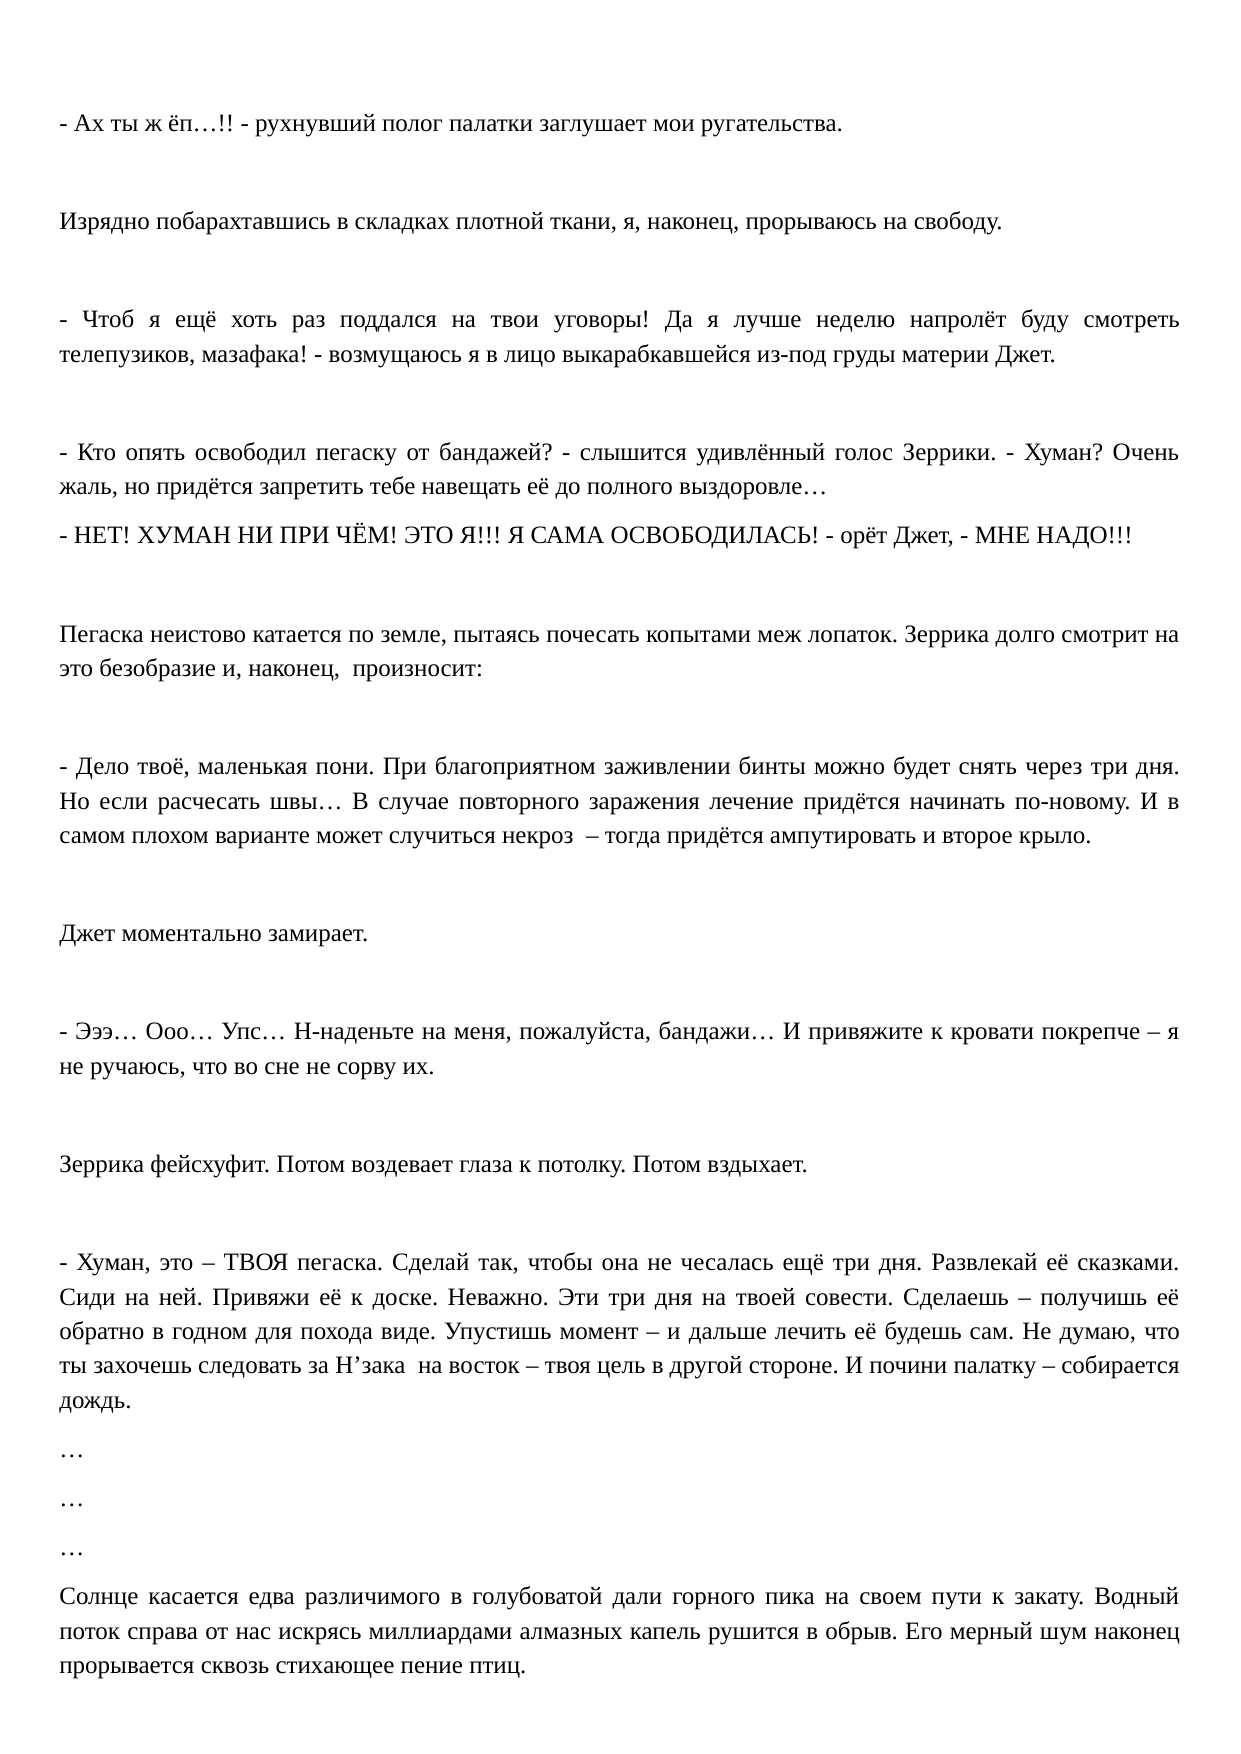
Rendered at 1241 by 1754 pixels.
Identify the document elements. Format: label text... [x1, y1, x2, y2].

text Пегаска неистово катается по земле, пытаясь почесать копытами меж лопаток. Зеррика долго смотрит на это безобразие и, наконец, произносит: [59, 619, 1181, 682]
text … [59, 1532, 1181, 1561]
text - Кто опять освободил пегаску от бандажей? - слышится удивлённый голос Зеррики. - Хуман? Очень жаль, но придётся запретить тебе навещать её до полного выздоровле… [59, 437, 1181, 500]
text Зеррика фейсхуфит. Потом воздевает глаза к потолку. Потом вздыхает. [59, 1149, 1181, 1178]
text - Ах ты ж ёп…!! - рухнувший полог палатки заглушает мои ругательства. [59, 108, 1181, 137]
text Изрядно побарахтавшись в складках плотной ткани, я, наконец, прорываюсь на свободу. [59, 206, 1181, 235]
text Солнце касается едва различимого в голубоватой дали горного пика на своем пути к закату. Водный поток справа от нас искрясь миллиардами алмазных капель рушится в обрыв. Его мерный шум наконец прорывается сквозь стихающее пение птиц. [59, 1581, 1181, 1679]
text Джет моментально замирает. [59, 918, 1181, 947]
text … [59, 1483, 1181, 1512]
text - НЕТ! ХУМАН НИ ПРИ ЧЁМ! ЭТО Я!!! Я САМА ОСВОБОДИЛАСЬ! - орёт Джет, - МНЕ НАДО!!! [59, 521, 1181, 549]
text - Чтоб я ещё хоть раз поддался на твои уговоры! Да я лучше неделю напролёт буду смотреть телепузиков, мазафака! - возмущаюсь я в лицо выкарабкавшейся из-под груды материи Джет. [59, 304, 1181, 368]
text … [59, 1434, 1181, 1463]
text - Дело твоё, маленькая пони. При благоприятном заживлении бинты можно будет снять через три дня. Но если расчесать швы… В случае повторного заражения лечение придётся начинать по-новому. И в самом плохом варианте может случиться некроз – тогда придётся ампутировать и второе крыло. [59, 751, 1181, 849]
text - Хуман, это – ТВОЯ пегаска. Сделай так, чтобы она не чесалась ещё три дня. Развлекай её сказками. Сиди на ней. Привяжи её к доске. Неважно. Эти три дня на твоей совести. Сделаешь – получишь её обратно в годном для похода виде. Упустишь момент – и дальше лечить её будешь сам. Не думаю, что ты захочешь следовать за Н’зака на восток – твоя цель в другой стороне. И почини палатку – собирается дождь. [59, 1247, 1181, 1414]
text - Эээ… Ооо… Упс… Н-наденьте на меня, пожалуйста, бандажи… И привяжите к кровати покрепче – я не ручаюсь, что во сне не сорву их. [59, 1016, 1181, 1080]
